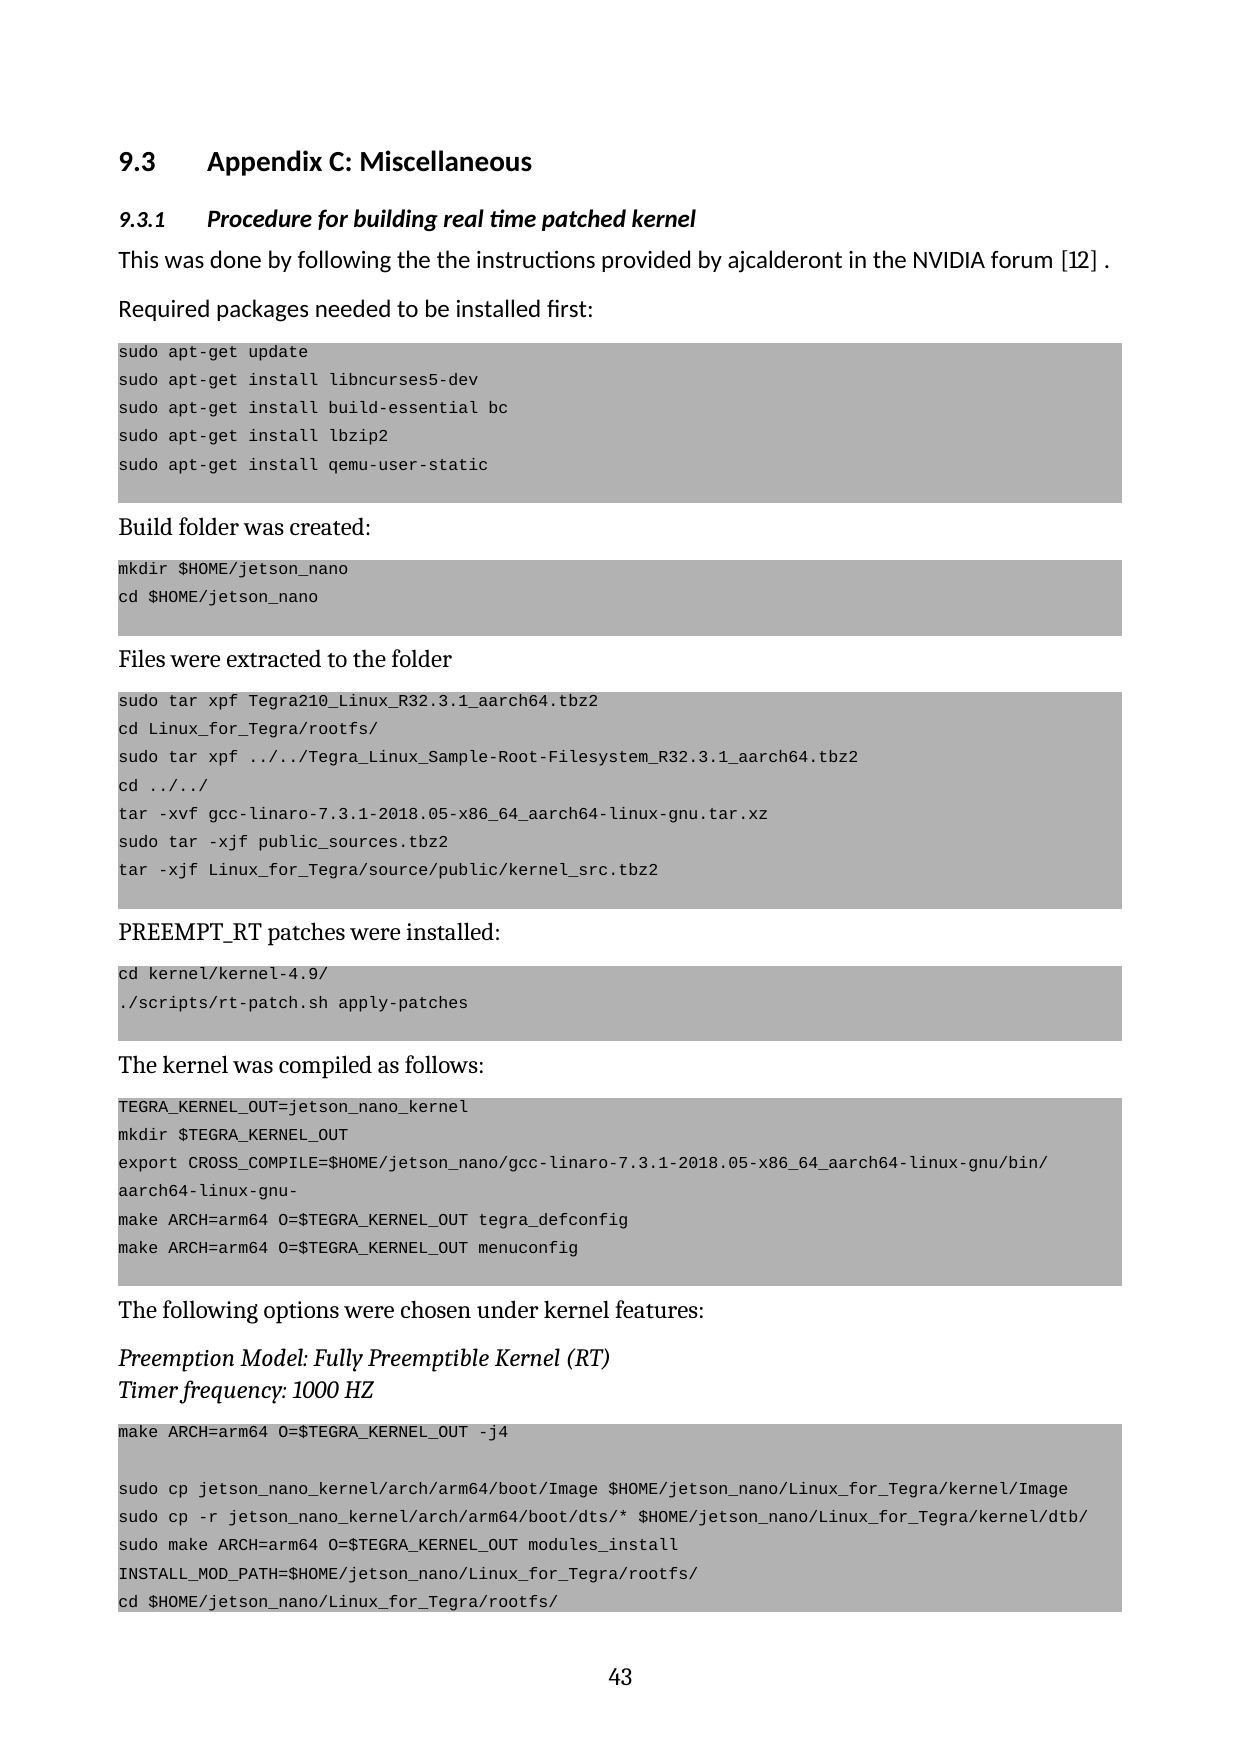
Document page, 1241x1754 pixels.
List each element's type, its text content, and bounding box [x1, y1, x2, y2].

text sudo apt-get install build-essential bc [118, 400, 1122, 418]
text sudo apt-get install qemu-user-static [118, 456, 1122, 475]
text TEGRA_KERNEL_OUT=jetson_nano_kernel [118, 1098, 1122, 1117]
text sudo apt-get install lbzip2 [118, 428, 1122, 447]
text ./scripts/rt-patch.sh apply-patches [118, 994, 1122, 1013]
text sudo make ARCH=arm64 O=$TEGRA_KERNEL_OUT modules_install [118, 1537, 1122, 1556]
text sudo apt-get update [118, 343, 1122, 362]
text sudo tar xpf ../../Tegra_Linux_Sample-Root-Filesystem_R32.3.1_aarch64.tbz2 [118, 749, 1122, 768]
text sudo tar -xjf public_sources.tbz2 [118, 834, 1122, 852]
text sudo cp jetson_nano_kernel/arch/arm64/boot/Image $HOME/jetson_nano/Linux_for_Tegra/kernel/Image [118, 1481, 1122, 1499]
text This was done by following the the instructions provided by ajcalderont in the NVIDIA forum [12] . [118, 244, 1122, 274]
text cd Linux_for_Tegra/rootfs/ [118, 721, 1122, 739]
text cd kernel/kernel-4.9/ [118, 966, 1122, 985]
text mkdir $TEGRA_KERNEL_OUT [118, 1126, 1122, 1145]
text sudo apt-get install libncurses5-dev [118, 371, 1122, 390]
text sudo cp -r jetson_nano_kernel/arch/arm64/boot/dts/* $HOME/jetson_nano/Linux_for_Tegra/kernel/dtb/ [118, 1509, 1122, 1528]
text tar -xjf Linux_for_Tegra/source/public/kernel_src.tbz2 [118, 862, 1122, 881]
text make ARCH=arm64 O=$TEGRA_KERNEL_OUT tegra_defconfig [118, 1211, 1122, 1230]
text Files were extracted to the folder [118, 645, 1122, 674]
text INSTALL_MOD_PATH=$HOME/jetson_nano/Linux_for_Tegra/rootfs/ [118, 1565, 1122, 1584]
text make ARCH=arm64 O=$TEGRA_KERNEL_OUT menuconfig [118, 1239, 1122, 1258]
text The following options were chosen under kernel features: [118, 1296, 1122, 1324]
text Preemption Model: Fully Preemptible Kernel (RT) Timer frequency: 1000 HZ [118, 1343, 1122, 1405]
text cd $HOME/jetson_nano [118, 588, 1122, 607]
subtitle Appendix C: Miscellaneous [118, 143, 1122, 179]
text export CROSS_COMPILE=$HOME/jetson_nano/gcc-linaro-7.3.1-2018.05-x86_64_aarch64-linux-gnu/bin/aarch64-linux-gnu- [118, 1155, 1122, 1202]
text cd ../../ [118, 777, 1122, 796]
text tar -xvf gcc-linaro-7.3.1-2018.05-x86_64_aarch64-linux-gnu.tar.xz [118, 805, 1122, 824]
text sudo tar xpf Tegra210_Linux_R32.3.1_aarch64.tbz2 [118, 692, 1122, 711]
text The kernel was compiled as follows: [118, 1051, 1122, 1079]
text cd $HOME/jetson_nano/Linux_for_Tegra/rootfs/ [118, 1593, 1122, 1612]
text Required packages needed to be installed first: [118, 294, 1122, 324]
text make ARCH=arm64 O=$TEGRA_KERNEL_OUT -j4 [118, 1424, 1122, 1443]
subtitle Procedure for building real time patched kernel [118, 203, 1122, 233]
text mkdir $HOME/jetson_nano [118, 560, 1122, 579]
text Build folder was created: [118, 513, 1122, 541]
text PREEMPT_RT patches were installed: [118, 918, 1122, 947]
